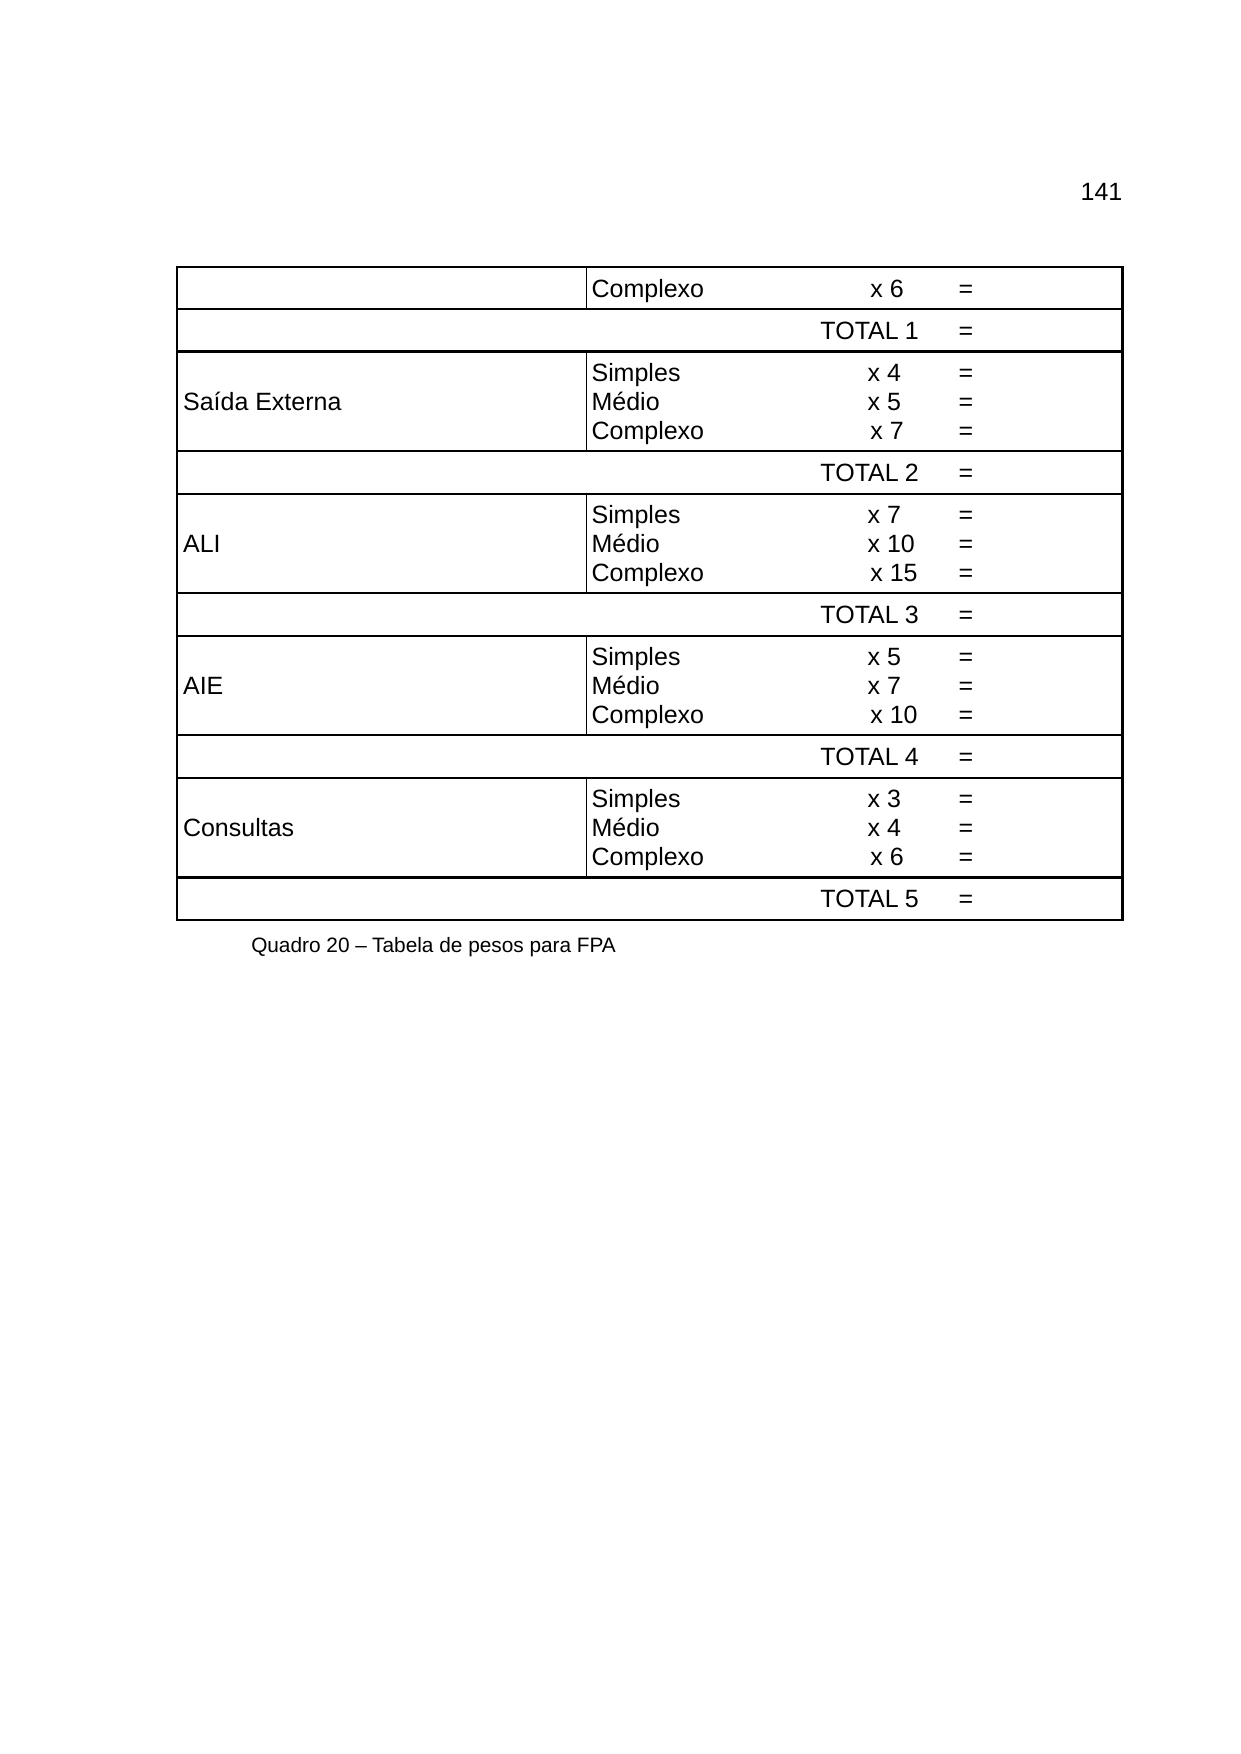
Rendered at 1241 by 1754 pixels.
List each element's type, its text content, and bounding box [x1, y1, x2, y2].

table_cell Simples x 3 Médio x 4 Complexo x 6 [587, 779, 953, 876]
table_cell TOTAL 5 [178, 879, 953, 919]
table_cell = [953, 268, 1121, 308]
text Quadro 20 – Tabela de pesos para FPA [177, 933, 1122, 957]
table_cell Simples x 5 Médio x 7 Complexo x 10 [587, 637, 953, 734]
table_cell Consultas [178, 779, 586, 876]
table_cell Saída Externa [178, 353, 586, 450]
table_cell Simples x 7 Médio x 10 Complexo x 15 [587, 495, 953, 592]
table_cell ALI [178, 495, 586, 592]
table_cell AIE [178, 637, 586, 734]
table_cell Complexo x 6 [587, 268, 953, 308]
table_cell [178, 268, 586, 308]
table_cell = = = [953, 779, 1121, 876]
table_cell = [953, 452, 1121, 492]
table_cell TOTAL 1 [178, 310, 953, 350]
table_cell = [953, 879, 1121, 919]
table_cell TOTAL 2 [178, 452, 953, 492]
table_cell = = = [953, 637, 1121, 734]
table_cell TOTAL 3 [178, 594, 953, 634]
table_cell = [953, 310, 1121, 350]
table_cell Simples x 4 Médio x 5 Complexo x 7 [587, 353, 953, 450]
table_cell = = = [953, 353, 1121, 450]
table_cell = [953, 736, 1121, 777]
table_cell TOTAL 4 [178, 736, 953, 777]
table_cell = [953, 594, 1121, 634]
table_cell = = = [953, 495, 1121, 592]
